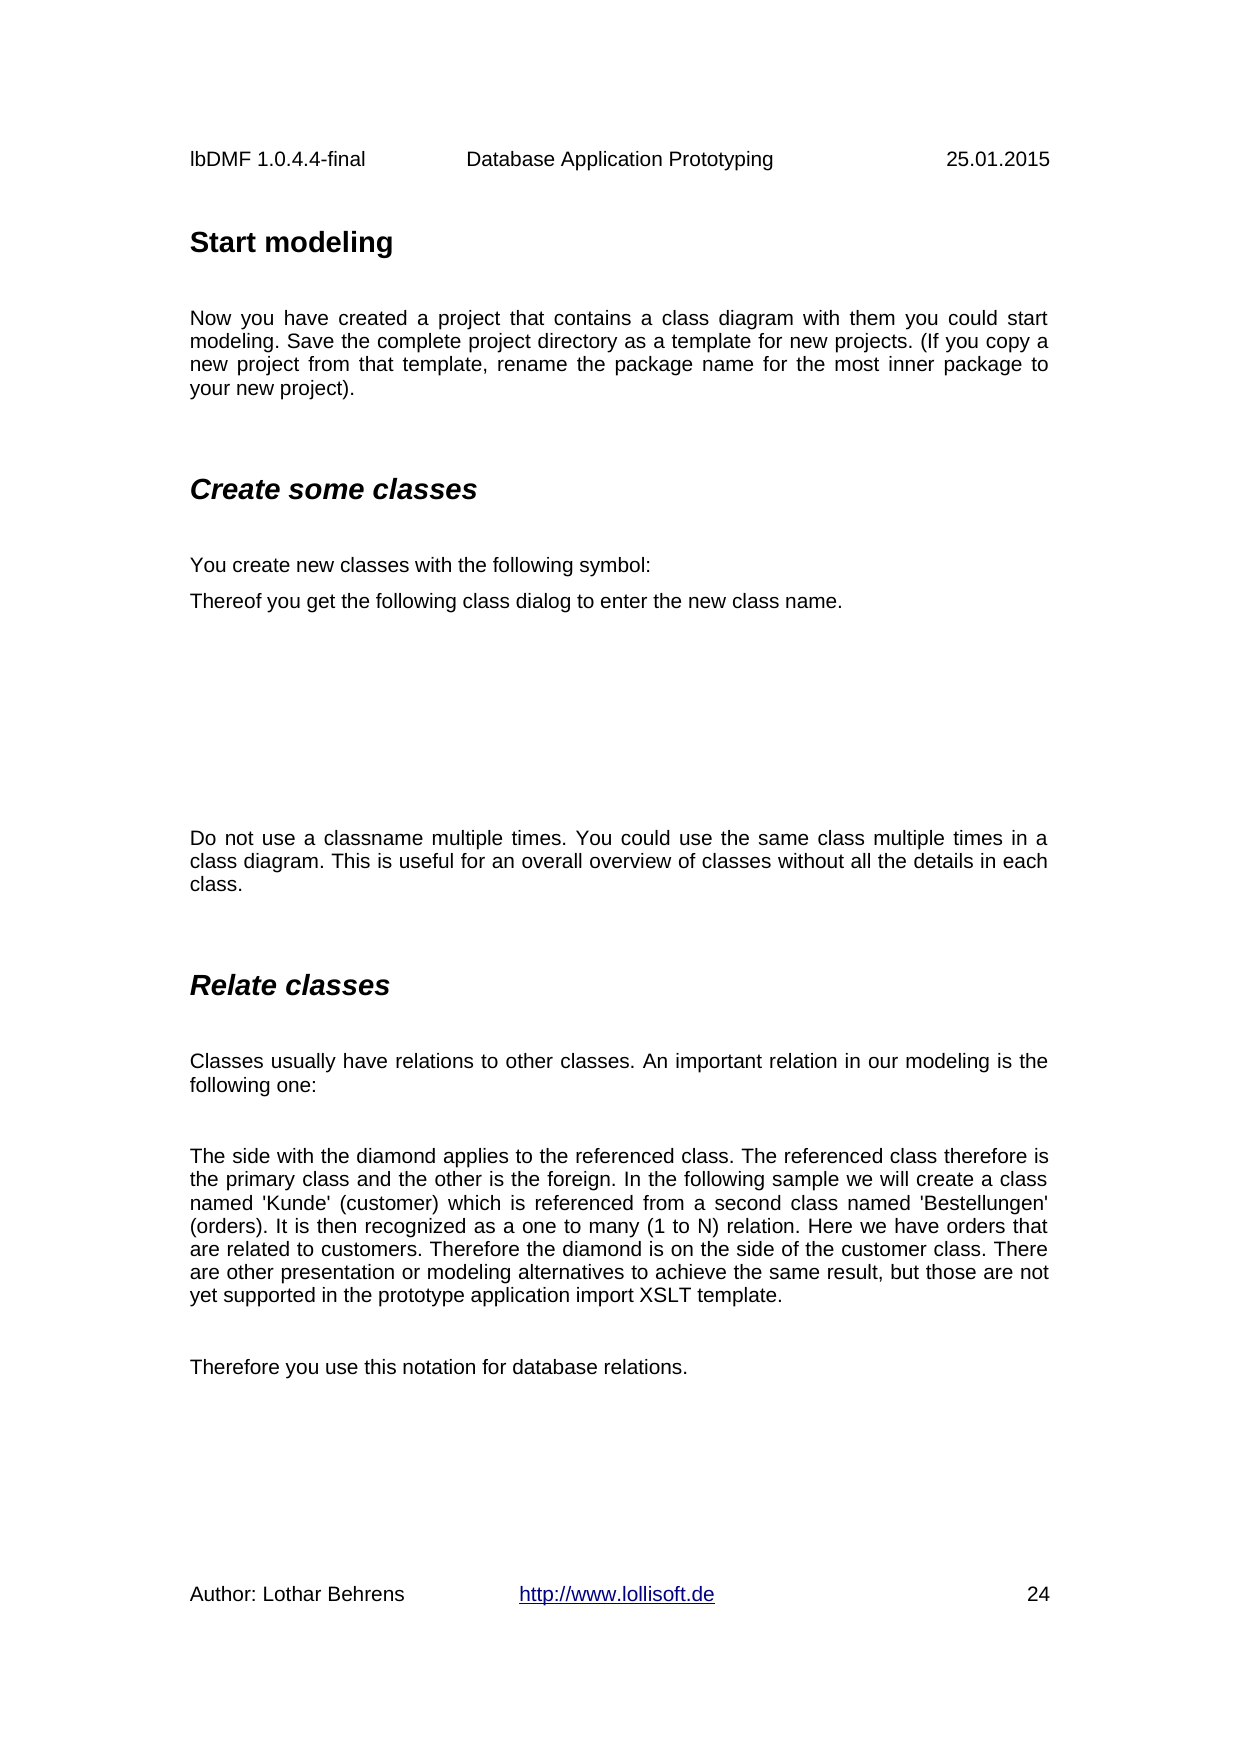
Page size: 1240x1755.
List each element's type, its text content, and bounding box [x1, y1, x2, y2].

text Now you have created a project that contains a class diagram with them you could start modeling. Save the complete project directory as a template for new projects. (If you copy a new project from that template, rename the package name for the most inner package to your new project). [189, 306, 1050, 399]
text Classes usually have relations to other classes. An important relation in our modeling is the following one: [189, 1050, 1050, 1096]
text Therefore you use this notation for database relations. [189, 1356, 1050, 1379]
subtitle Start modeling [189, 226, 1050, 258]
text Thereof you get the following class dialog to enter the new class name. [189, 589, 1050, 612]
text Do not use a classname multiple times. You could use the same class multiple times in a class diagram. This is useful for an overall overview of classes without all the details in each class. [189, 826, 1050, 896]
subtitle Create some classes [189, 473, 1050, 505]
subtitle Relate classes [189, 969, 1050, 1002]
text The side with the diamond applies to the referenced class. The referenced class therefore is the primary class and the other is the foreign. In the following sample we will create a class named 'Kunde' (customer) which is referenced from a second class named 'Bestellungen' (orders). It is then recognized as a one to many (1 to N) relation. Here we have orders that are related to customers. Therefore the diamond is on the side of the customer class. There are other presentation or modeling alternatives to achieve the same result, but those are not yet supported in the prototype application import XSLT template. [189, 1145, 1050, 1307]
text You create new classes with the following symbol: [189, 553, 1050, 577]
